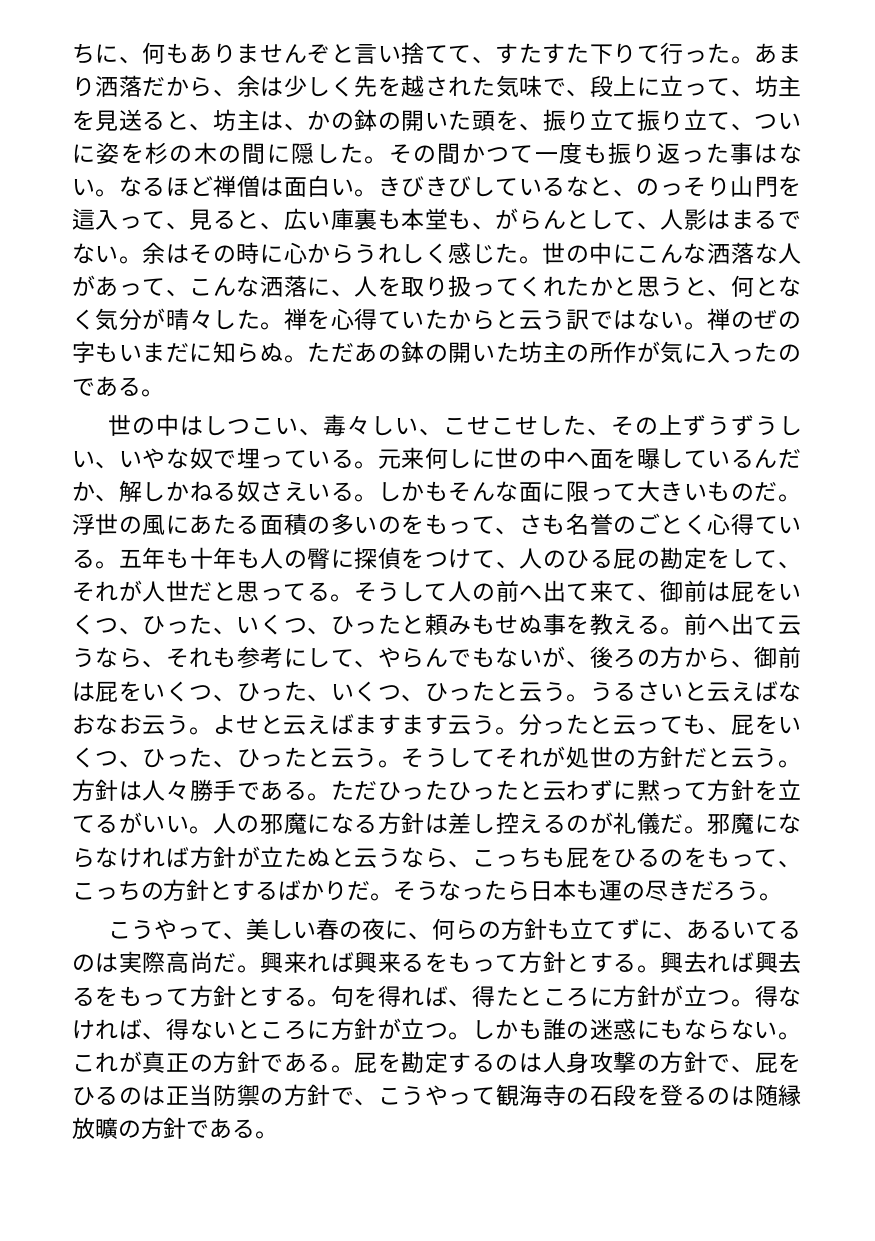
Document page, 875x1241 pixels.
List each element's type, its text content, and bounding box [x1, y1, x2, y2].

text 世の中はしつこい、毒々しい、こせこせした、その上ずうずうしい、いやな奴で埋っている。元来何しに世の中へ面を曝しているんだか、解しかねる奴さえいる。しかもそんな面に限って大きいものだ。浮世の風にあたる面積の多いのをもって、さも名誉のごとく心得ている。五年も十年も人の臀に探偵をつけて、人のひる屁の勘定をして、それが人世だと思ってる。そうして人の前へ出て来て、御前は屁をいくつ、ひった、いくつ、ひったと頼みもせぬ事を教える。前へ出て云うなら、それも参考にして、やらんでもないが、後ろの方から、御前は屁をいくつ、ひった、いくつ、ひったと云う。うるさいと云えばなおなお云う。よせと云えばますます云う。分ったと云っても、屁をいくつ、ひった、ひったと云う。そうしてそれが処世の方針だと云う。方針は人々勝手である。ただひったひったと云わずに黙って方針を立てるがいい。人の邪魔になる方針は差し控えるのが礼儀だ。邪魔にならなければ方針が立たぬと云うなら、こっちも屁をひるのをもって、こっちの方針とするばかりだ。そうなったら日本も運の尽きだろう。 [72, 407, 802, 906]
text こうやって、美しい春の夜に、何らの方針も立てずに、あるいてるのは実際高尚だ。興来れば興来るをもって方針とする。興去れば興去るをもって方針とする。句を得れば、得たところに方針が立つ。得なければ、得ないところに方針が立つ。しかも誰の迷惑にもならない。これが真正の方針である。屁を勘定するのは人身攻撃の方針で、屁をひるのは正当防禦の方針で、こうやって観海寺の石段を登るのは随縁放曠の方針である。 [72, 912, 802, 1144]
text ちに、何もありませんぞと言い捨てて、すたすた下りて行った。あまり洒落だから、余は少しく先を越された気味で、段上に立って、坊主を見送ると、坊主は、かの鉢の開いた頭を、振り立て振り立て、ついに姿を杉の木の間に隠した。その間かつて一度も振り返った事はない。なるほど禅僧は面白い。きびきびしているなと、のっそり山門を這入って、見ると、広い庫裏も本堂も、がらんとして、人影はまるでない。余はその時に心からうれしく感じた。世の中にこんな洒落な人があって、こんな洒落に、人を取り扱ってくれたかと思うと、何となく気分が晴々した。禅を心得ていたからと云う訳ではない。禅のぜの字もいまだに知らぬ。ただあの鉢の開いた坊主の所作が気に入ったのである。 [72, 36, 802, 402]
